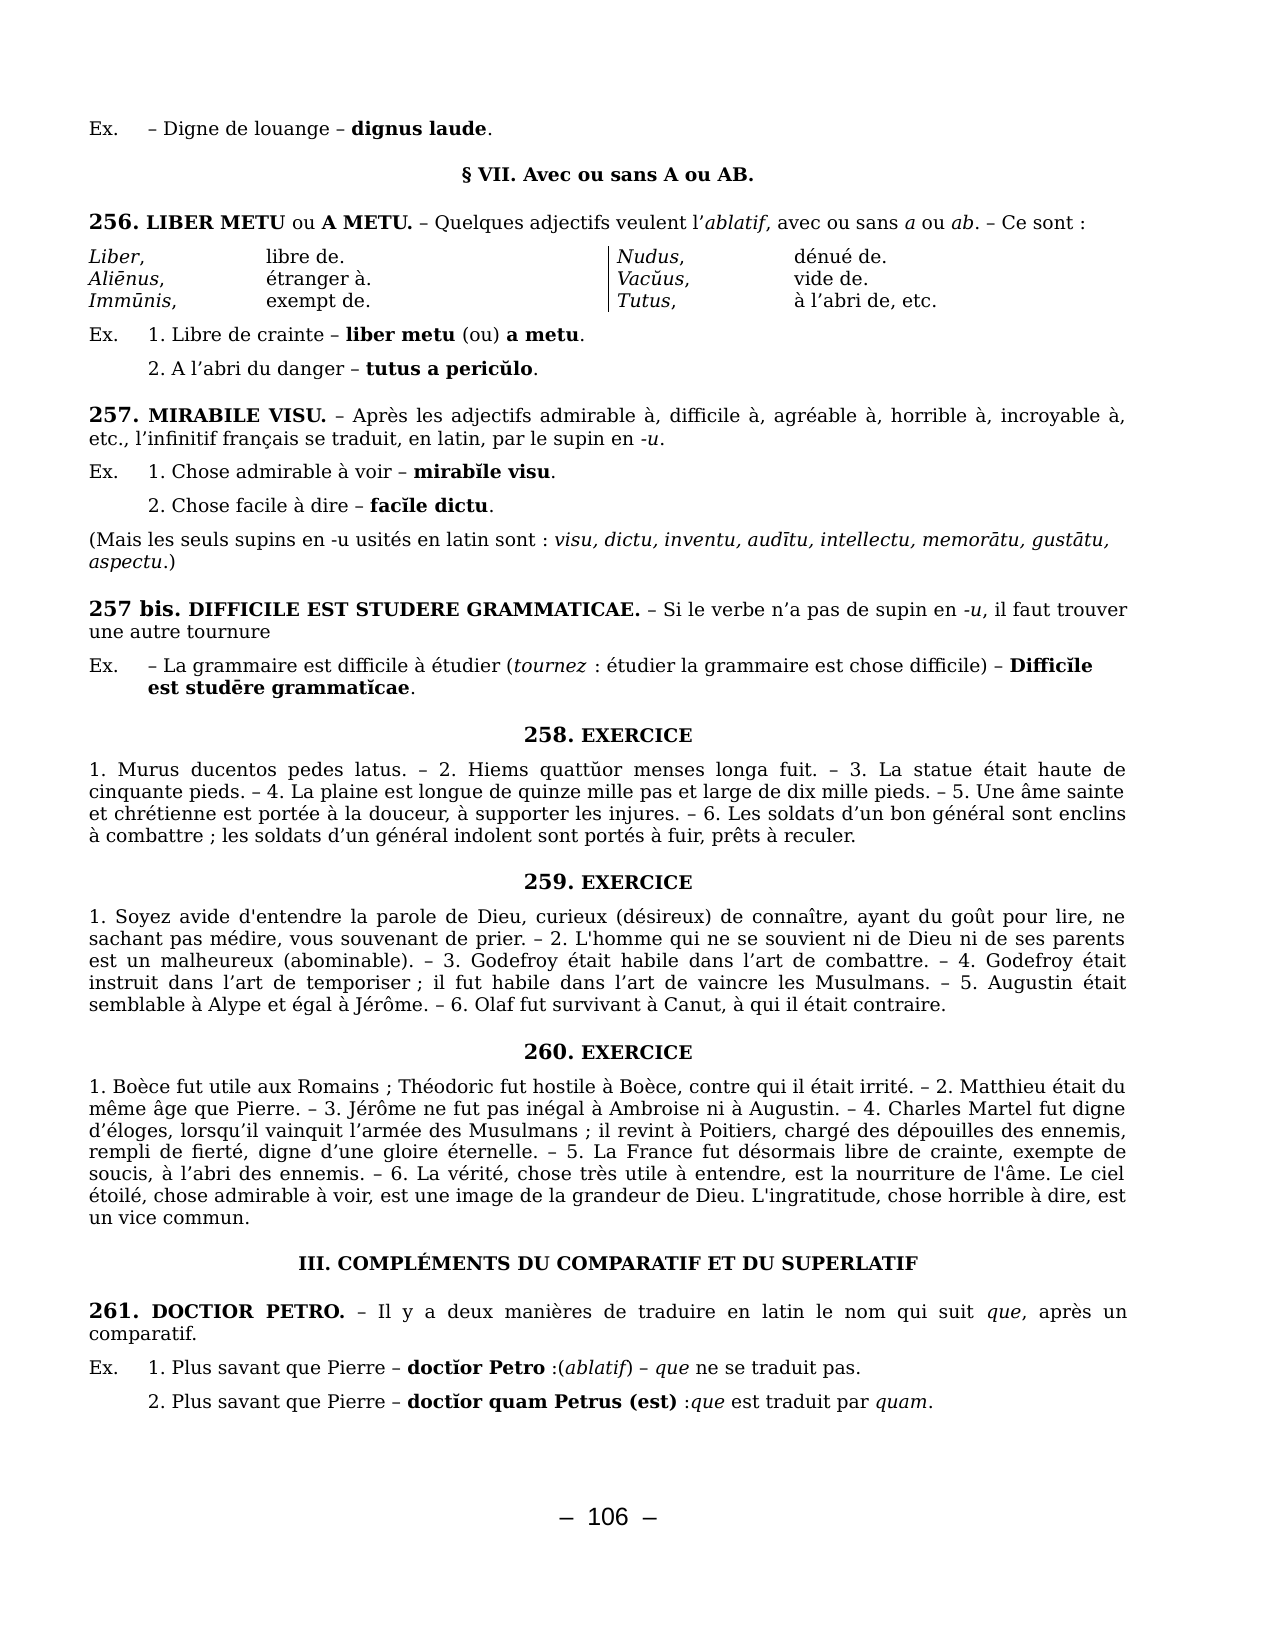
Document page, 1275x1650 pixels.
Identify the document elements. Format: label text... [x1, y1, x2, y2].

text 2. Plus savant que Pierre – doctĭor quam Petrus (est) :que est traduit par quam. [88, 1391, 1127, 1413]
text Ex. 1. Libre de crainte – liber metu (ou) a metu. [88, 323, 1127, 346]
text Ex. – La grammaire est difficile à étudier (tournez : étudier la grammaire est chose difficile) – Difficĭle est studēre grammatĭcae. [88, 655, 1127, 699]
text 257 bis. DIFFICILE EST STUDERE GRAMMATICAE. – Si le verbe n’a pas de supin en -u, il faut trouver une autre tournure [88, 597, 1127, 643]
text Ex. 1. Plus savant que Pierre – doctĭor Petro :(ablatif) – que ne se traduit pas. [88, 1357, 1127, 1379]
text III. COMPLÉMENTS DU COMPARATIF ET DU SUPERLATIF [88, 1253, 1127, 1275]
text § VII. Avec ou sans A ou AB. [88, 164, 1127, 186]
text 259. EXERCICE [88, 870, 1127, 895]
text 261. DOCTIOR PETRO. – Il y a deux manières de traduire en latin le nom qui suit que, après un comparatif. [88, 1298, 1127, 1345]
text 2. A l’abri du danger – tutus a pericŭlo. [88, 357, 1127, 379]
text 258. EXERCICE [88, 723, 1127, 747]
text 1. Soyez avide d'entendre la parole de Dieu, curieux (désireux) de connaître, ayant du goût pour lire, ne sachant pas médire, vous souvenant de prier. – 2. L'homme qui ne se souvient ni de Dieu ni de ses parents est un malheureux (abominable). – 3. Godefroy était habile dans l’art de combattre. – 4. Godefroy était instruit dans l’art de temporiser ; il fut habile dans l’art de vaincre les Musulmans. – 5. Augustin était semblable à Alype et égal à Jérôme. – 6. Olaf fut survivant à Canut, à qui il était contraire. [88, 907, 1127, 1016]
text 256. LIBER METU ou A METU. – Quelques adjectifs veulent l’ablatif, avec ou sans a ou ab. – Ce sont : [88, 209, 1127, 234]
text Nudus, dénué de. Vacŭus, vide de. Tutus, à l’abri de, etc. [617, 246, 1127, 312]
text 257. MIRABILE VISU. – Après les adjectifs admirable à, difficile à, agréable à, horrible à, incroyable à, etc., l’infinitif français se traduit, en latin, par le supin en -u. [88, 403, 1127, 449]
text (Mais les seuls supins en -u usités en latin sont : visu, dictu, inventu, audītu, intellectu, memorātu, gustātu, aspectu.) [88, 529, 1127, 573]
text 2. Chose facile à dire – facĭle dictu. [88, 495, 1127, 517]
text 1. Boèce fut utile aux Romains ; Théodoric fut hostile à Boèce, contre qui il était irrité. – 2. Matthieu était du même âge que Pierre. – 3. Jérôme ne fut pas inégal à Ambroise ni à Augustin. – 4. Charles Martel fut digne d’éloges, lorsqu’il vainquit l’armée des Musulmans ; il revint à Poitiers, chargé des dépouilles des ennemis, rempli de fierté, digne d’une gloire éternelle. – 5. La France fut désormais libre de crainte, exempte de soucis, à l’abri des ennemis. – 6. La vérité, chose très utile à entendre, est la nourriture de l'âme. Le ciel étoilé, chose admirable à voir, est une image de la grandeur de Dieu. L'ingratitude, chose horrible à dire, est un vice commun. [88, 1076, 1127, 1229]
text 1. Murus ducentos pedes latus. – 2. Hiems quattŭor menses longa fuit. – 3. La statue était haute de cinquante pieds. – 4. La plaine est longue de quinze mille pas et large de dix mille pieds. – 5. Une âme sainte et chrétienne est portée à la douceur, à supporter les injures. – 6. Les soldats d’un bon général sont enclins à combattre ; les soldats d’un général indolent sont portés à fuir, prêts à reculer. [88, 759, 1127, 847]
text 260. EXERCICE [88, 1039, 1127, 1064]
text Ex. 1. Chose admirable à voir – mirabĭle visu. [88, 461, 1127, 483]
text Ex. – Digne de louange – dignus laude. [88, 118, 1127, 140]
text Liber, libre de. Aliēnus, étranger à. Immūnis, exempt de. [88, 246, 599, 312]
